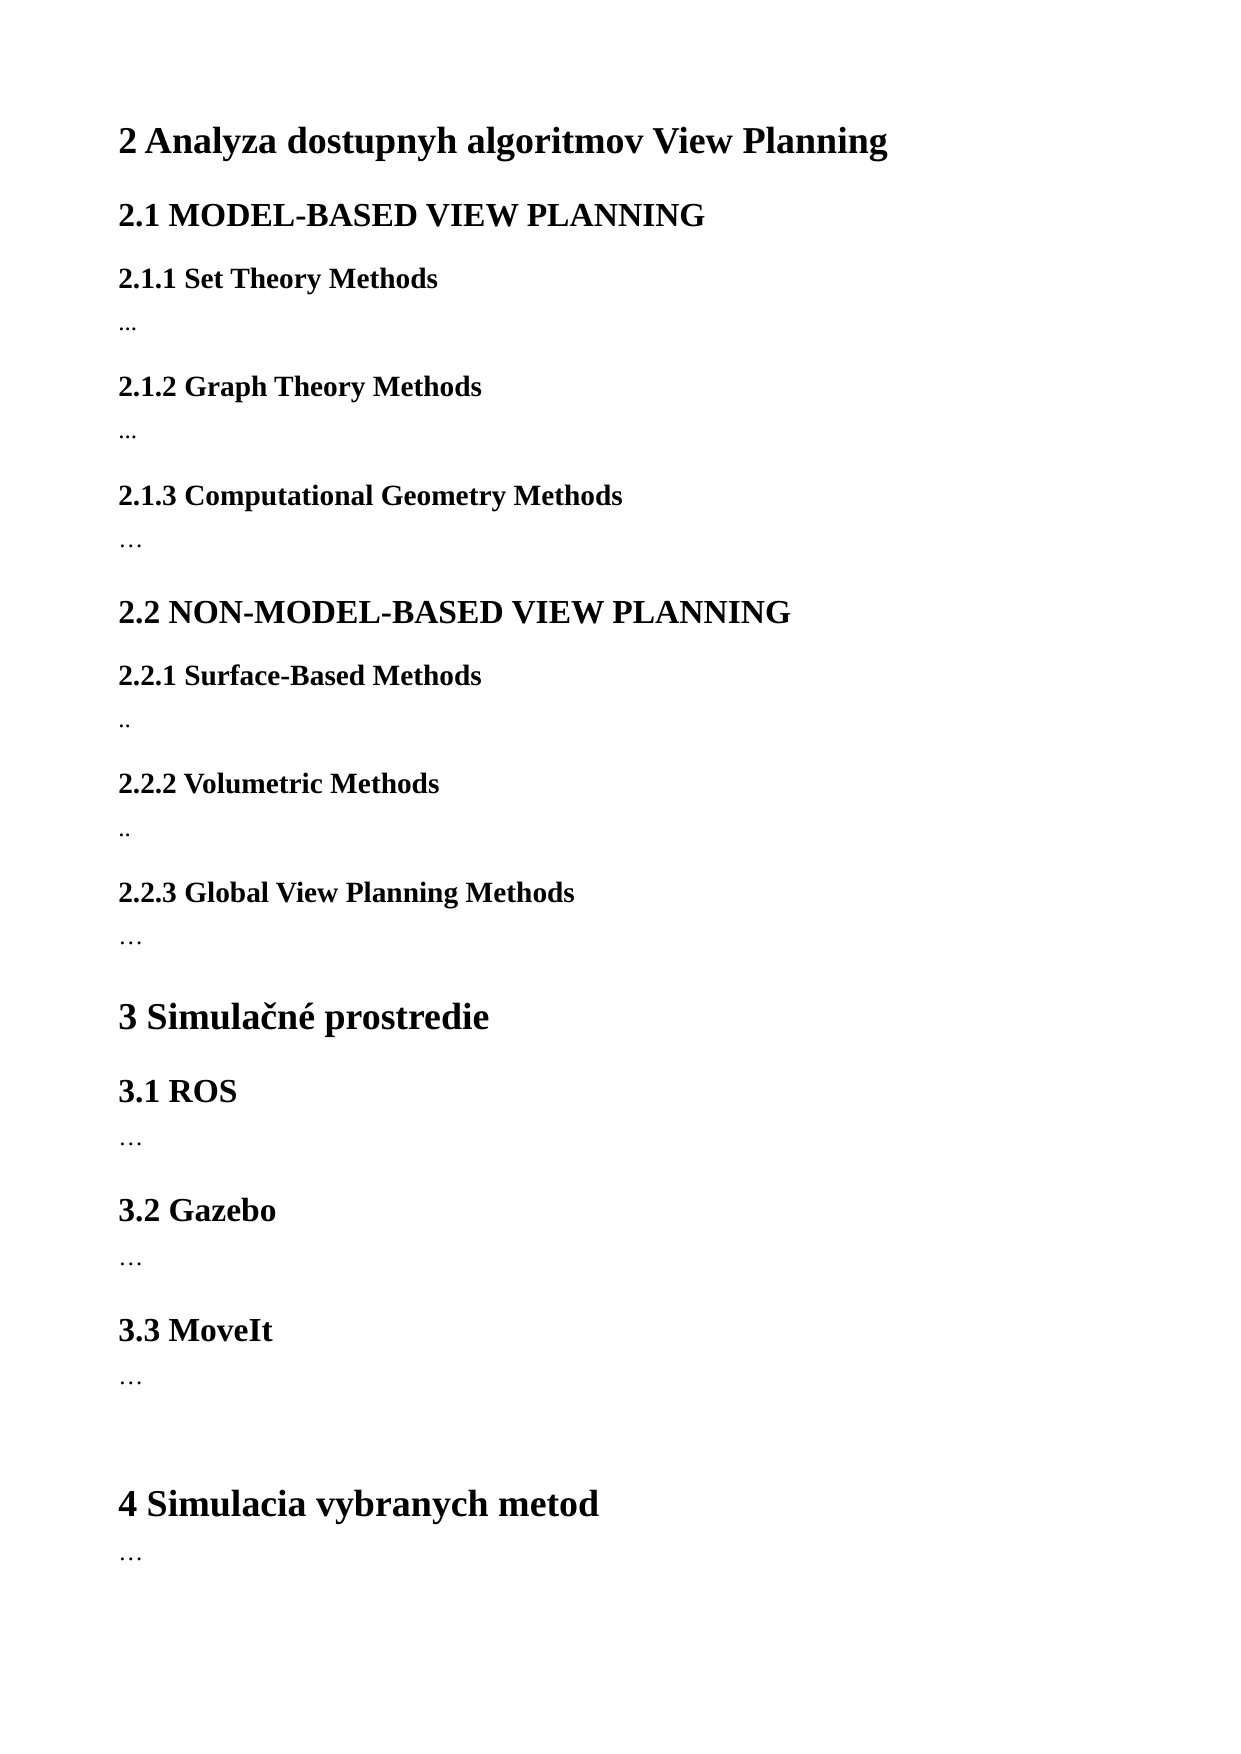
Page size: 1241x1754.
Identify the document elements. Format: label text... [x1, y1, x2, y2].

subtitle 2.1.2 Graph Theory Methods [118, 369, 1122, 403]
subtitle 2.1 MODEL-BASED VIEW PLANNING [118, 195, 1122, 234]
subtitle 3.3 MoveIt [118, 1310, 1122, 1349]
subtitle 4 Simulacia vybranych metod [118, 1481, 1122, 1525]
subtitle 2.1.1 Set Theory Methods [118, 261, 1122, 294]
subtitle 2.2.3 Global View Planning Methods [118, 875, 1122, 909]
subtitle 2.1.3 Computational Geometry Methods [118, 478, 1122, 511]
subtitle 3 Simulačné prostredie [118, 994, 1122, 1037]
text .. [118, 704, 1122, 733]
text ... [118, 416, 1122, 444]
text … [118, 1537, 1122, 1566]
subtitle 3.1 ROS [118, 1071, 1122, 1109]
text … [118, 1122, 1122, 1151]
subtitle 2.2.2 Volumetric Methods [118, 767, 1122, 800]
text … [118, 921, 1122, 950]
subtitle 3.2 Gazebo [118, 1190, 1122, 1229]
text ... [118, 307, 1122, 336]
subtitle 2 Analyza dostupnyh algoritmov View Planning [118, 118, 1122, 162]
subtitle 2.2.1 Surface-Based Methods [118, 658, 1122, 692]
subtitle 2.2 NON-MODEL-BASED VIEW PLANNING [118, 592, 1122, 631]
text … [118, 524, 1122, 553]
text … [118, 1361, 1122, 1390]
text … [118, 1242, 1122, 1270]
text .. [118, 813, 1122, 842]
